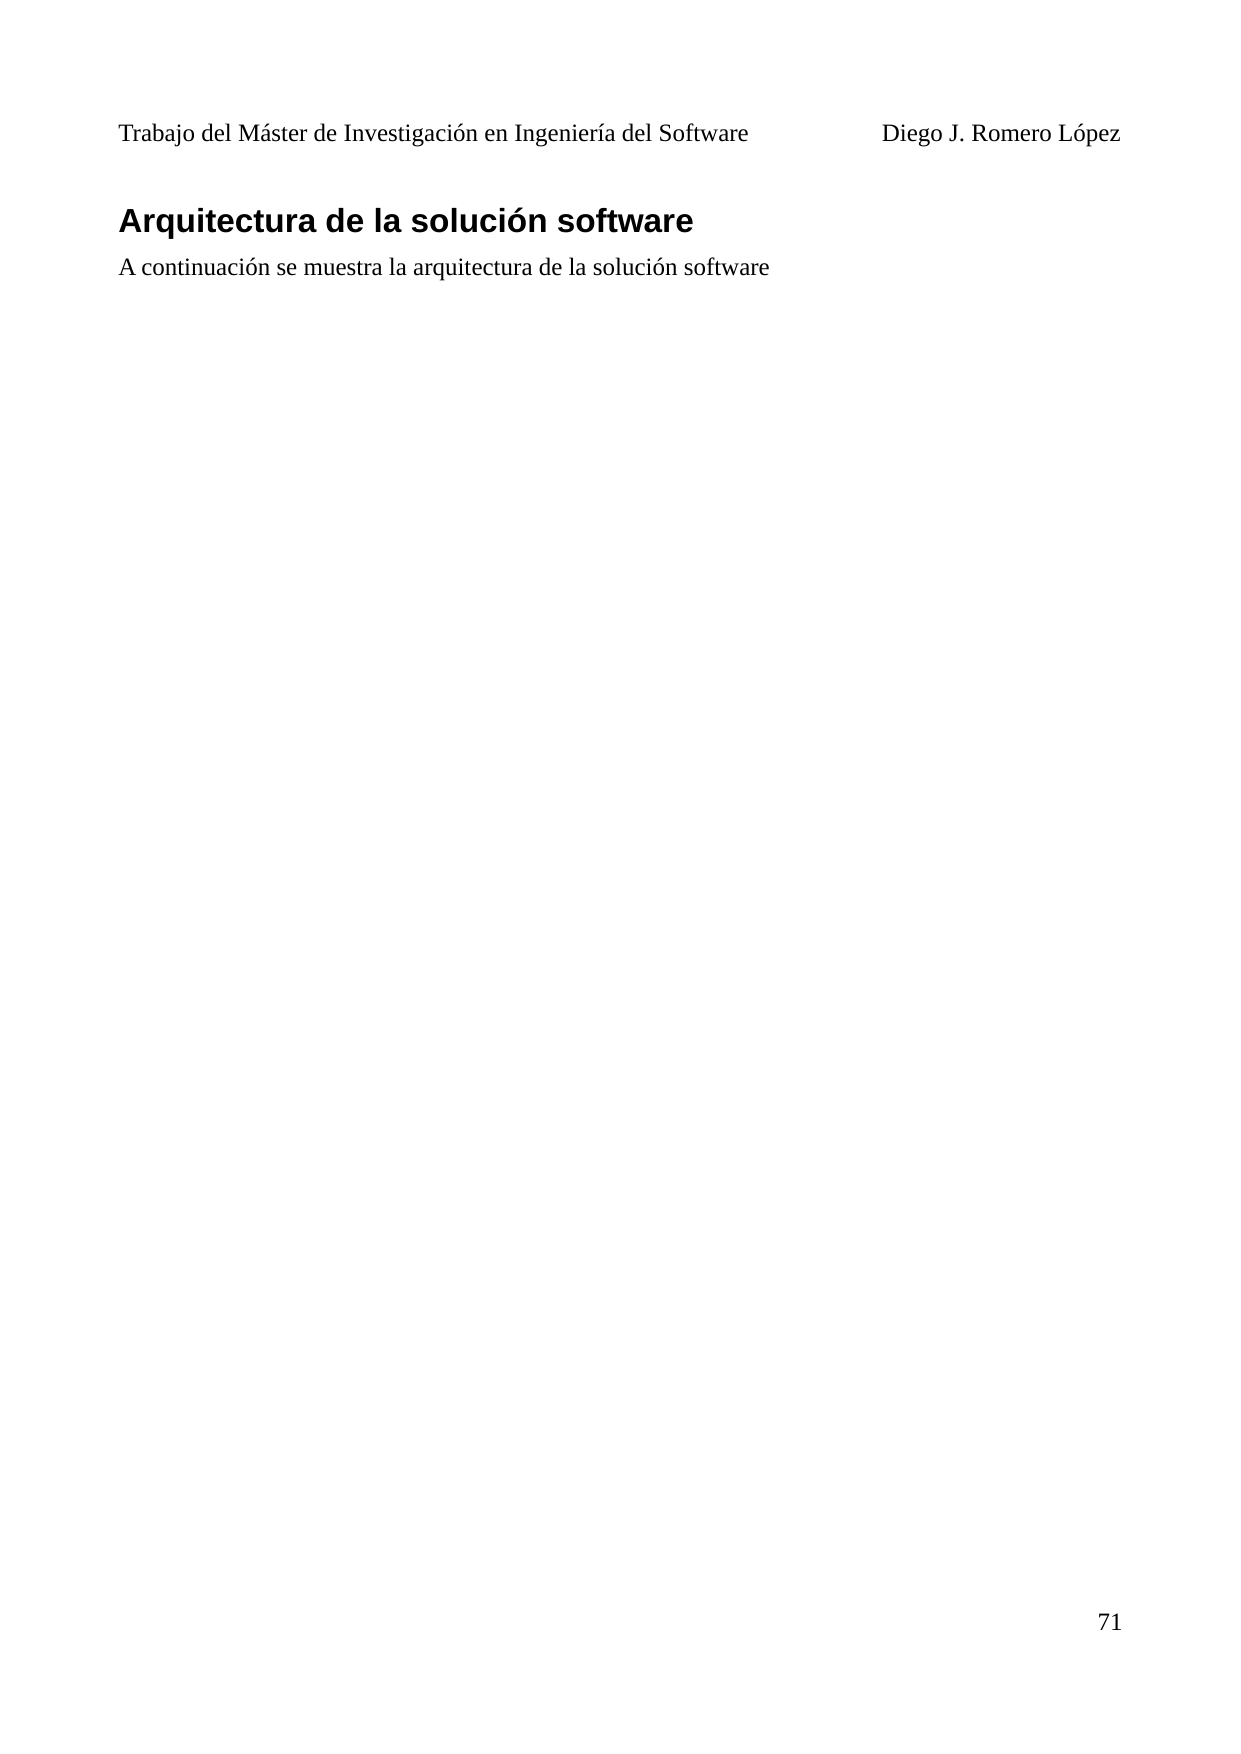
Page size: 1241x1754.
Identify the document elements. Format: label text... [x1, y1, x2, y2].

subtitle Arquitectura de la solución software [118, 201, 1122, 240]
text A continuación se muestra la arquitectura de la solución software [118, 252, 1122, 281]
